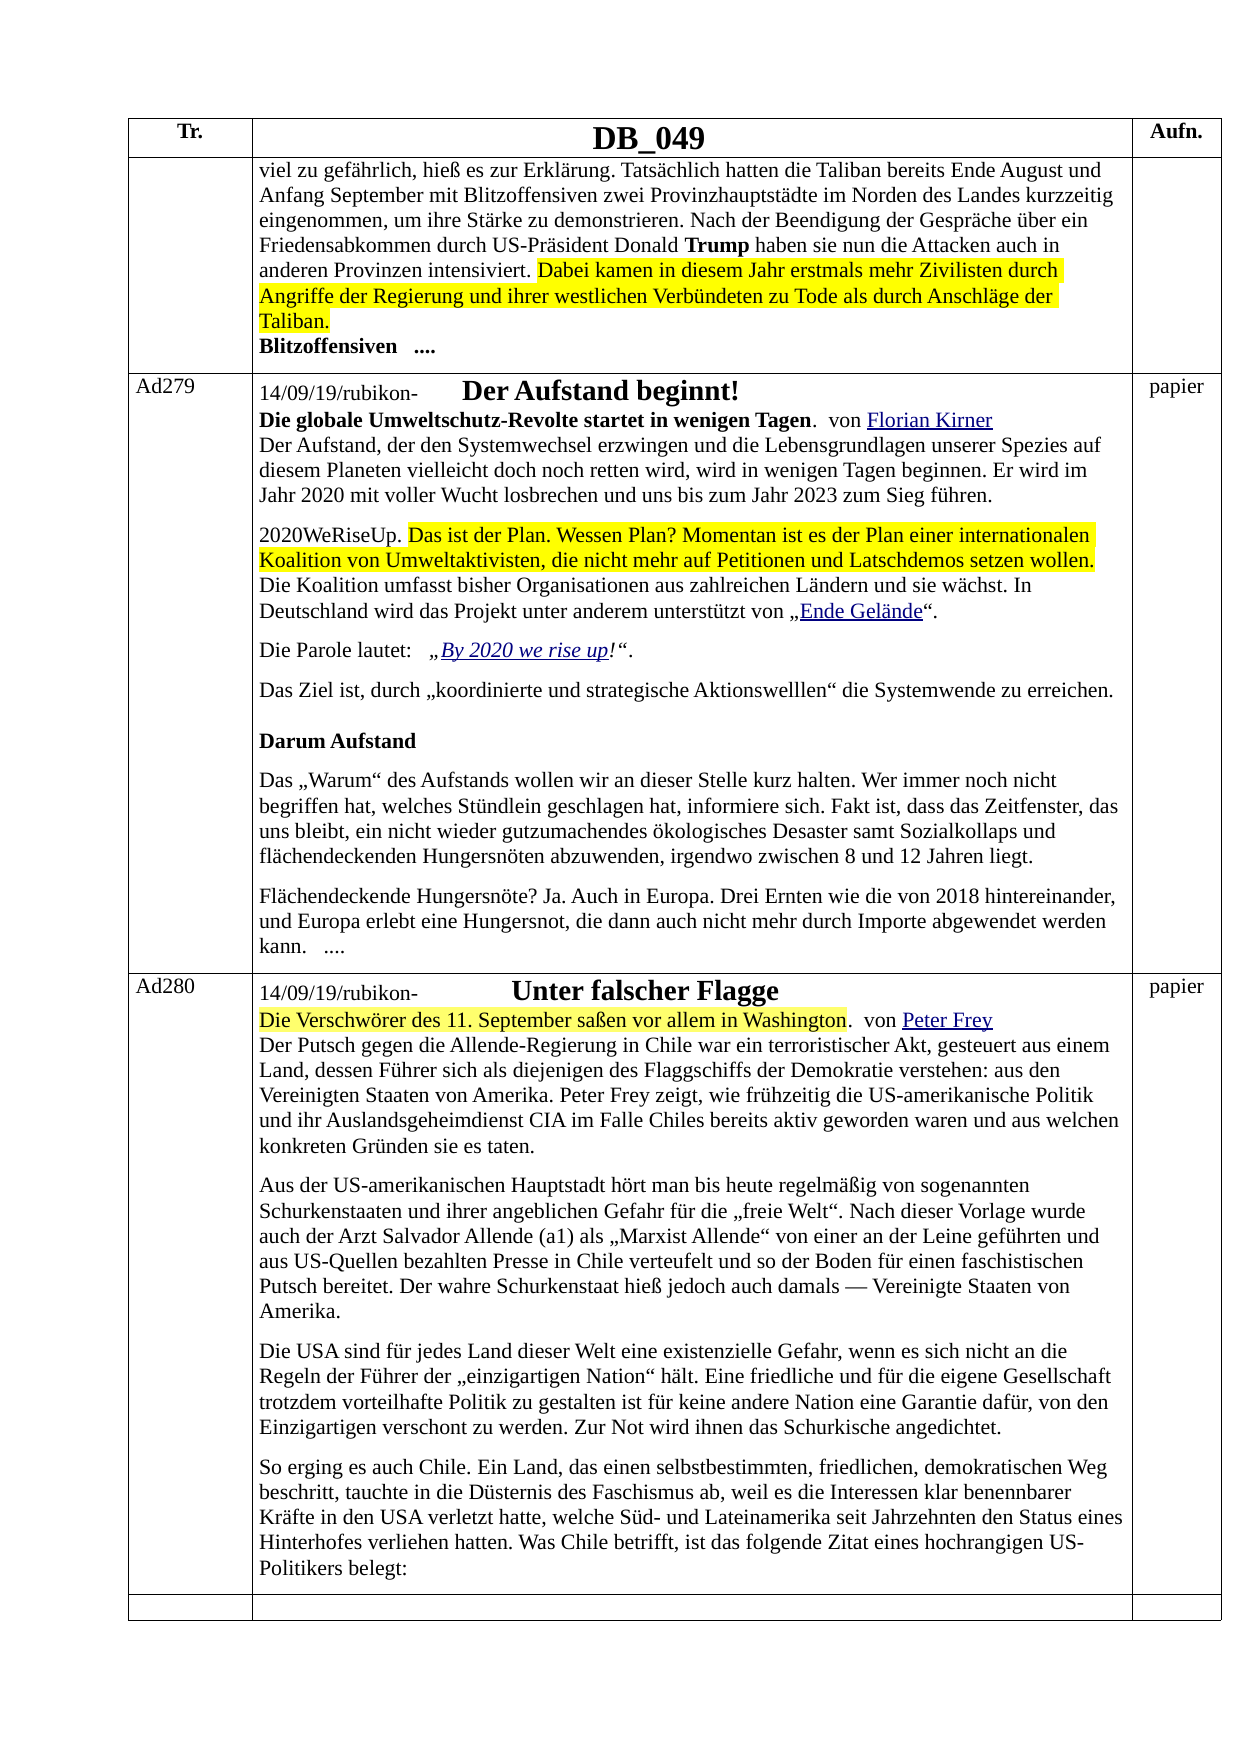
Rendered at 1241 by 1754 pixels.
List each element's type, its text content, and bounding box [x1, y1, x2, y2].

table_cell Ad279 [129, 374, 252, 973]
table_cell viel zu gefährlich, hieß es zur Erklärung. Tatsächlich hatten die Taliban bereits Ende August und Anfang September mit Blitzoffensiven zwei Provinzhauptstädte im Norden des Landes kurzzeitig eingenommen, um ihre Stärke zu demonstrieren. Nach der Beendigung der Gespräche über ein Friedensabkommen durch US-Präsident Donald Trump haben sie nun die Attacken auch in anderen Provinzen intensiviert. Dabei kamen in diesem Jahr erstmals mehr Zivilisten durch Angriffe der Regierung und ihrer westlichen Verbündeten zu Tode als durch Anschläge der Taliban. Blitzoffensiven .... [253, 158, 1132, 373]
table_cell 14/09/19/rubikon- Unter falscher Flagge Die Verschwörer des 11. September saßen vor allem in Washington. von Peter Frey Der Putsch gegen die Allende-Regierung in Chile war ein terroristischer Akt, gesteuert aus einem Land, dessen Führer sich als diejenigen des Flaggschiffs der Demokratie verstehen: aus den Vereinigten Staaten von Amerika. Peter Frey zeigt, wie frühzeitig die US-amerikanische Politik und ihr Auslandsgeheimdienst CIA im Falle Chiles bereits aktiv geworden waren und aus welchen konkreten Gründen sie es taten. Aus der US-amerikanischen Hauptstadt hört man bis heute regelmäßig von sogenannten Schurkenstaaten und ihrer angeblichen Gefahr für die „freie Welt“. Nach dieser Vorlage wurde auch der Arzt Salvador Allende (a1) als „Marxist Allende“ von einer an der Leine geführten und aus US-Quellen bezahlten Presse in Chile verteufelt und so der Boden für einen faschistischen Putsch bereitet. Der wahre Schurkenstaat hieß jedoch auch damals — Vereinigte Staaten von Amerika. Die USA sind für jedes Land dieser Welt eine existenzielle Gefahr, wenn es sich nicht an die Regeln der Führer der „einzigartigen Nation“ hält. Eine friedliche und für die eigene Gesellschaft trotzdem vorteilhafte Politik zu gestalten ist für keine andere Nation eine Garantie dafür, von den Einzigartigen verschont zu werden. Zur Not wird ihnen das Schurkische angedichtet. So erging es auch Chile. Ein Land, das einen selbstbestimmten, friedlichen, demokratischen Weg beschritt, tauchte in die Düsternis des Faschismus ab, weil es die Interessen klar benennbarer Kräfte in den USA verletzt hatte, welche Süd- und Lateinamerika seit Jahrzehnten den Status eines Hinterhofes verliehen hatten. Was Chile betrifft, ist das folgende Zitat eines hochrangigen US-Politikers belegt: [253, 974, 1132, 1594]
table_cell [1133, 158, 1221, 373]
table_header ­Tr. [129, 119, 252, 157]
table_cell [129, 1595, 252, 1620]
table_cell [129, 158, 252, 373]
table_cell papier [1133, 374, 1221, 973]
table_cell 14/09/19/rubikon- Der Aufstand beginnt! Die globale Umweltschutz-Revolte startet in wenigen Tagen. von Florian Kirner Der Aufstand, der den Systemwechsel erzwingen und die Lebensgrundlagen unserer Spezies auf diesem Planeten vielleicht doch noch retten wird, wird in wenigen Tagen beginnen. Er wird im Jahr 2020 mit voller Wucht losbrechen und uns bis zum Jahr 2023 zum Sieg führen. 2020WeRiseUp. Das ist der Plan. Wessen Plan? Momentan ist es der Plan einer internationalen Koalition von Umweltaktivisten, die nicht mehr auf Petitionen und Latschdemos setzen wollen. Die Koalition umfasst bisher Organisationen aus zahlreichen Ländern und sie wächst. In Deutschland wird das Projekt unter anderem unterstützt von „Ende Gelände“. Die Parole lautet: „By 2020 we rise up!“. Das Ziel ist, durch „koordinierte und strategische Aktionswelllen“ die Systemwende zu erreichen. Darum Aufstand Das „Warum“ des Aufstands wollen wir an dieser Stelle kurz halten. Wer immer noch nicht begriffen hat, welches Stündlein geschlagen hat, informiere sich. Fakt ist, dass das Zeitfenster, das uns bleibt, ein nicht wieder gutzumachendes ökologisches Desaster samt Sozialkollaps und flächendeckenden Hungersnöten abzuwenden, irgendwo zwischen 8 und 12 Jahren liegt. Flächendeckende Hungersnöte? Ja. Auch in Europa. Drei Ernten wie die von 2018 hintereinander, und Europa erlebt eine Hungersnot, die dann auch nicht mehr durch Importe abgewendet werden kann. .... [253, 374, 1132, 973]
table_header Aufn. [1133, 119, 1221, 157]
table_cell Ad280 [129, 974, 252, 1594]
table_cell papier [1133, 974, 1221, 1594]
table_header DB_049 [253, 119, 1132, 157]
table_cell [253, 1595, 1132, 1620]
table_cell [1133, 1595, 1221, 1620]
